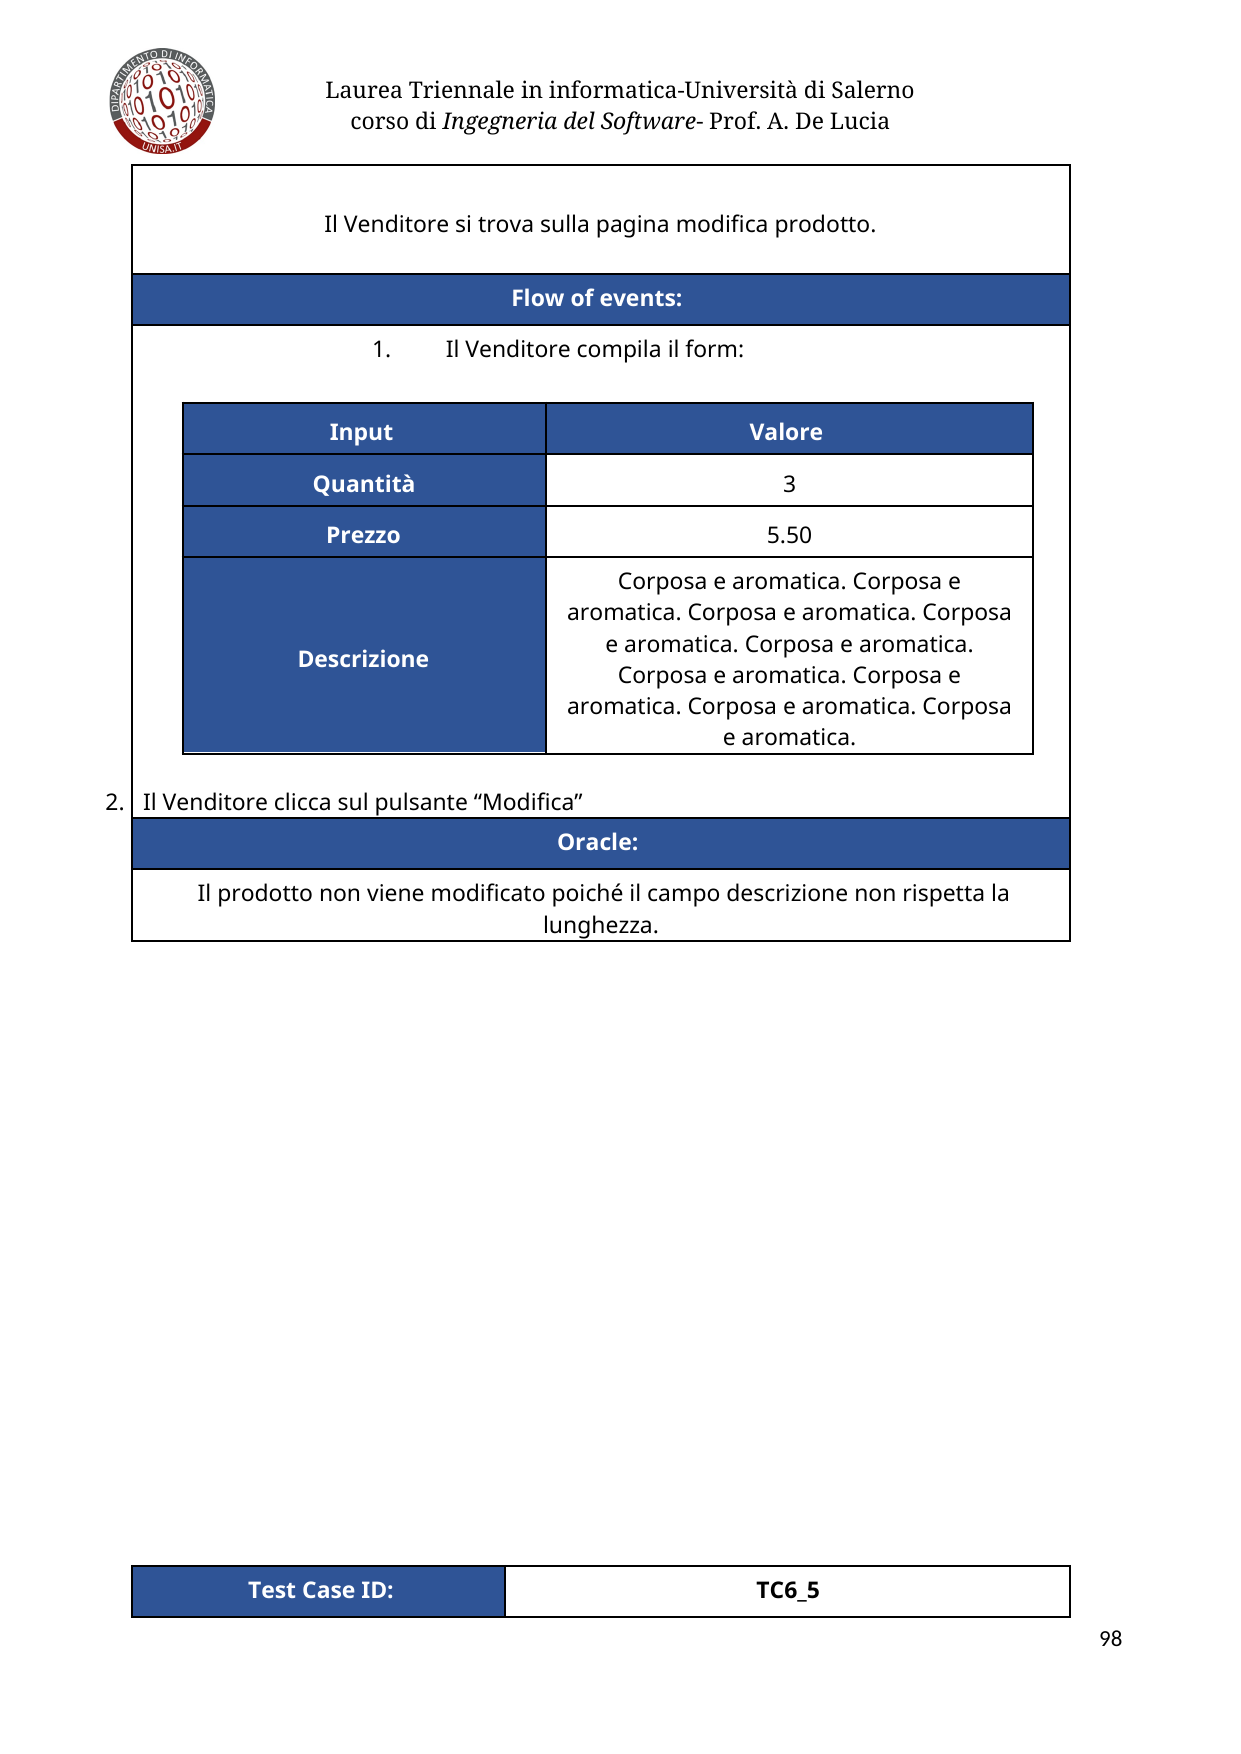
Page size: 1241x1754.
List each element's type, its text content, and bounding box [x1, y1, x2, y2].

table_cell 5.50 [547, 507, 1032, 556]
table_cell Oracle: [133, 819, 1069, 868]
table_cell Il Venditore si trova sulla pagina modifica prodotto. [133, 166, 1069, 273]
table_header Input [184, 404, 545, 453]
table_cell Quantità [184, 455, 545, 505]
table_header Test Case ID: [133, 1567, 504, 1616]
table_header TC6_5 [506, 1567, 1069, 1616]
table_cell Corposa e aromatica. Corposa e aromatica. Corposa e aromatica. Corposa e aromatica. Corposa e aromatica. Corposa e aromatica. Corposa e aromatica. Corposa e aromatica. Corposa e aromatica. [547, 558, 1032, 752]
table_header Valore [547, 404, 1032, 453]
table_cell Il Venditore compila il form: Il Venditore clicca sul pulsante “Modifica” [133, 326, 1069, 817]
table_cell Prezzo [184, 507, 545, 556]
table_cell Descrizione [184, 558, 545, 752]
table_cell Flow of events: [133, 275, 1069, 324]
table_cell 3 [547, 455, 1032, 505]
table_cell Il prodotto non viene modificato poiché il campo descrizione non rispetta la lunghezza. [133, 870, 1069, 940]
